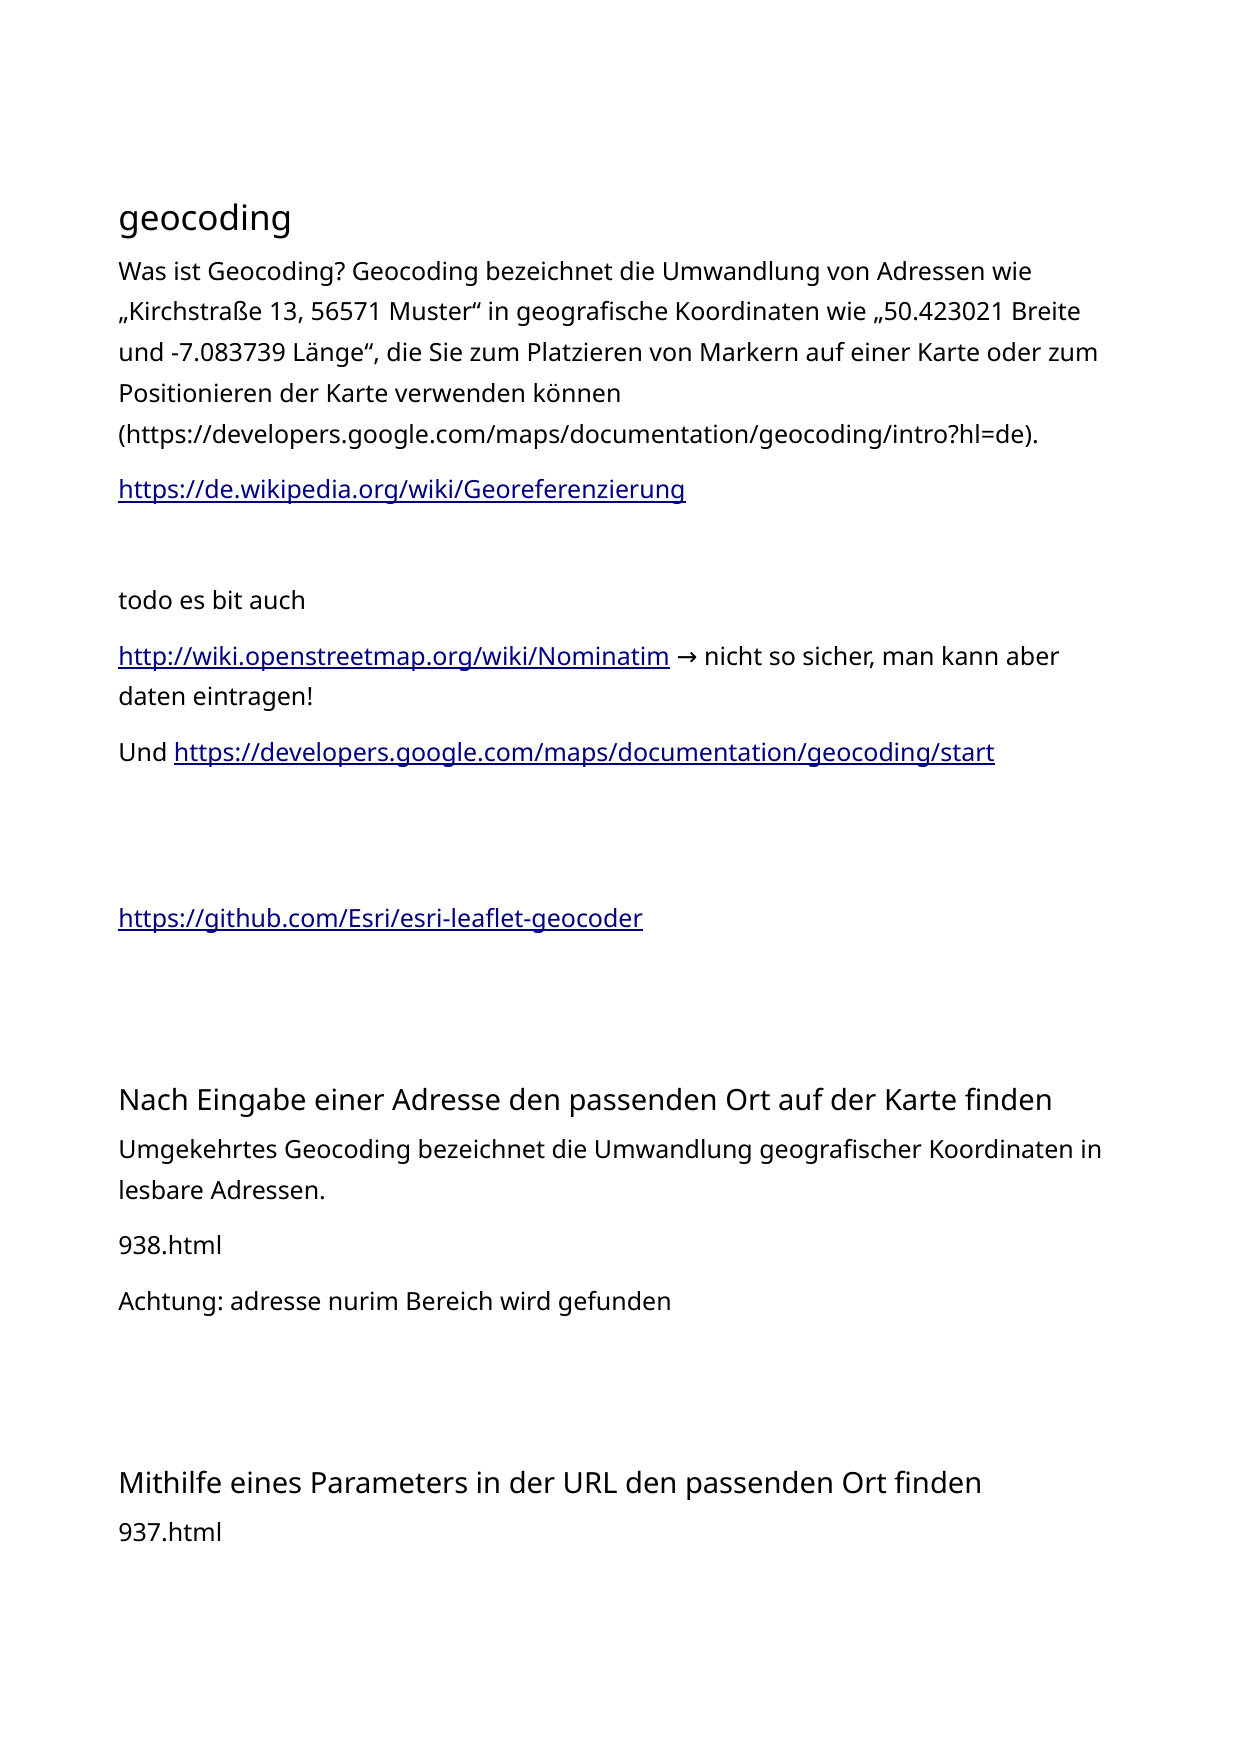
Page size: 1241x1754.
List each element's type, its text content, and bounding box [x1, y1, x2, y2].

subtitle Nach Eingabe einer Adresse den passenden Ort auf der Karte finden [118, 1079, 1122, 1119]
text http://wiki.openstreetmap.org/wiki/Nominatim → nicht so sicher, man kann aber daten eintragen! [118, 638, 1122, 713]
text Und https://developers.google.com/maps/documentation/geocoding/start [118, 734, 1122, 768]
text 937.html [118, 1514, 1122, 1548]
text Achtung: adresse nurim Bereich wird gefunden [118, 1283, 1122, 1317]
text Was ist Geocoding? Geocoding bezeichnet die Umwandlung von Adressen wie „Kirchstraße 13, 56571 Muster“ in geografische Koordinaten wie „50.423021 Breite und -7.083739 Länge“, die Sie zum Platzieren von Markern auf einer Karte oder zum Positionieren der Karte verwenden können (https://developers.google.com/maps/documentation/geocoding/intro?hl=de). [118, 253, 1122, 451]
text https://github.com/Esri/esri-leaflet-geocoder [118, 901, 1122, 935]
text 938.html [118, 1228, 1122, 1262]
subtitle geocoding [118, 193, 1122, 241]
subtitle Mithilfe eines Parameters in der URL den passenden Ort finden [118, 1462, 1122, 1502]
text todo es bit auch [118, 583, 1122, 617]
text https://de.wikipedia.org/wiki/Georeferenzierung [118, 472, 1122, 506]
text Umgekehrtes Geocoding bezeichnet die Umwandlung geografischer Koordinaten in lesbare Adressen. [118, 1132, 1122, 1206]
